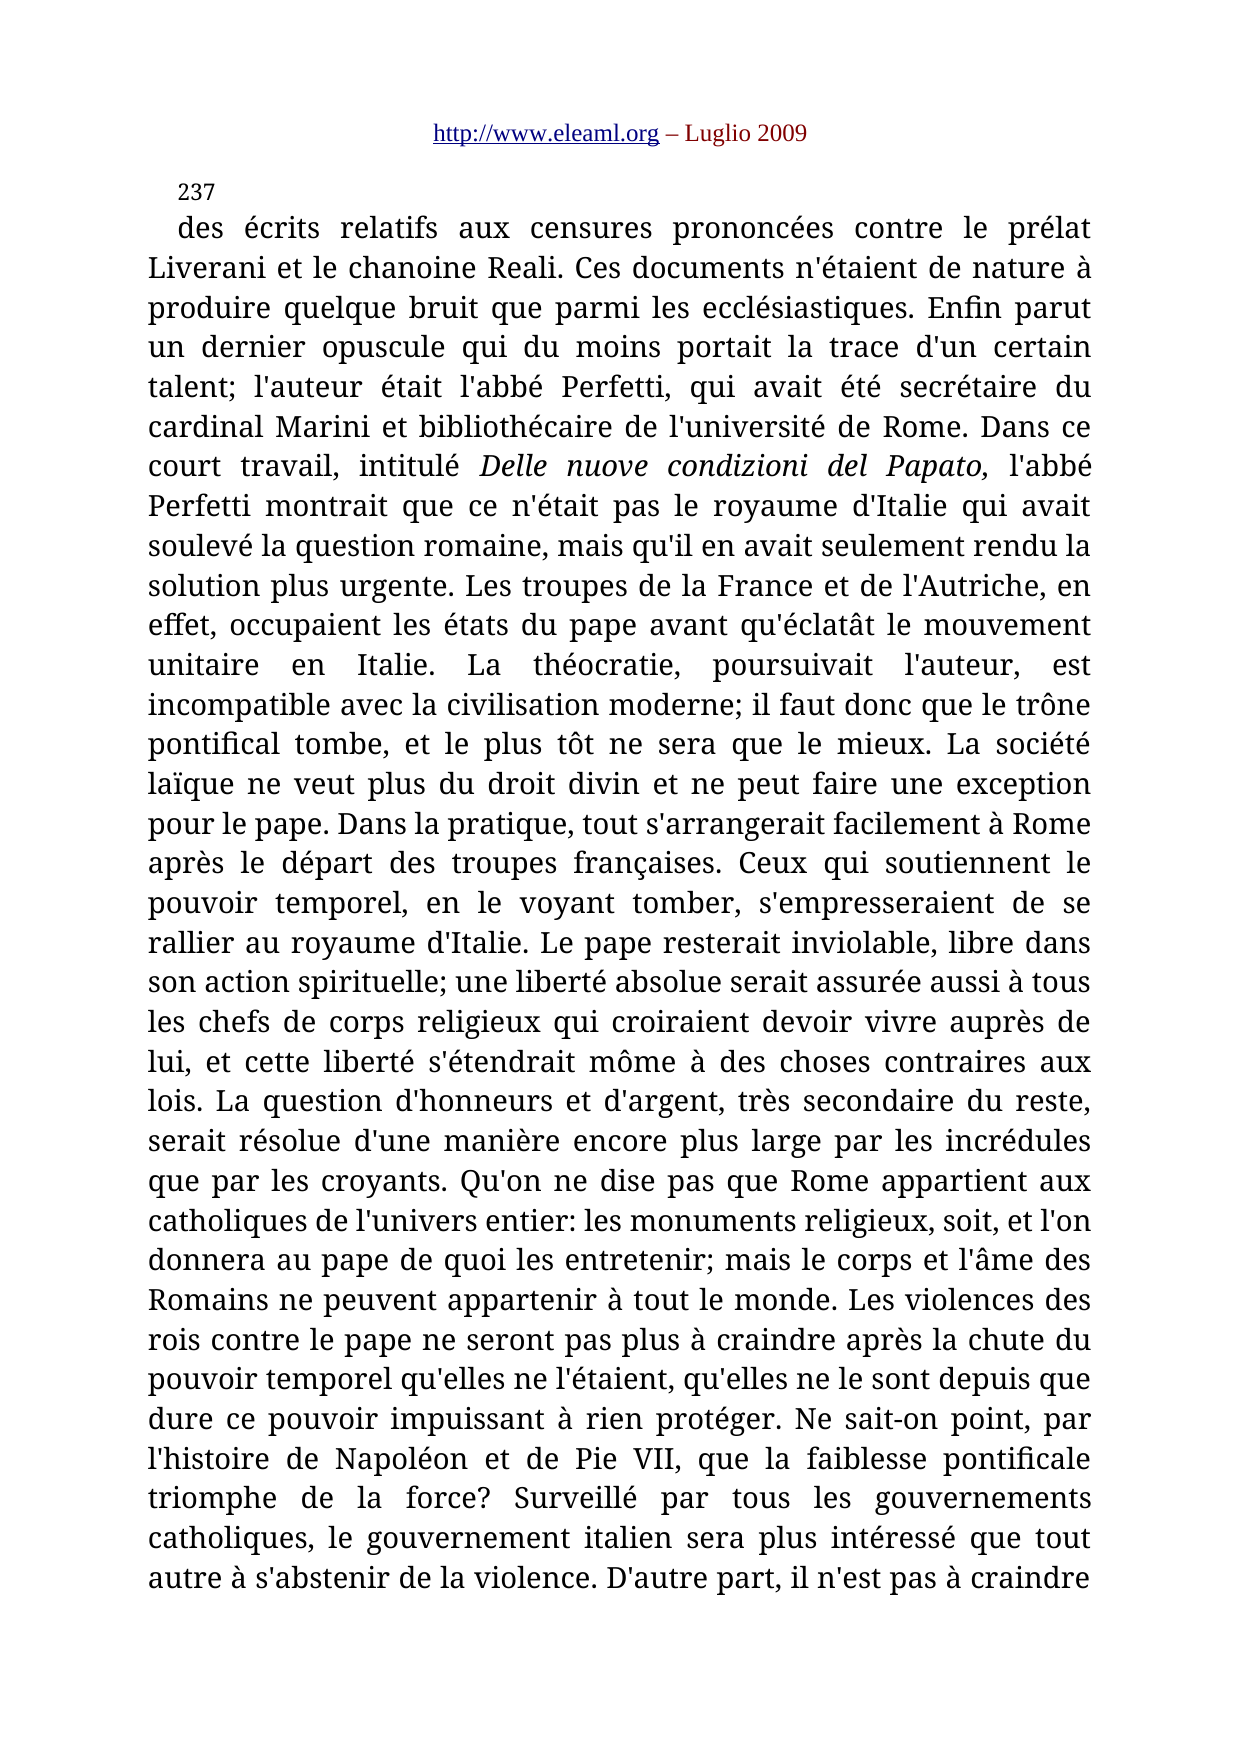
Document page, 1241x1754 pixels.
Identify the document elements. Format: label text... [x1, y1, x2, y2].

text 237 [148, 176, 1093, 208]
text des écrits relatifs aux censures prononcées contre le prélat Liverani et le chanoine Reali. Ces documents n'étaient de nature à produire quelque bruit que parmi les ecclésiastiques. Enfin parut un dernier opuscule qui du moins portait la trace d'un certain talent; l'auteur était l'abbé Perfetti, qui avait été secrétaire du cardinal Marini et bibliothécaire de l'université de Rome. Dans ce court travail, intitulé Delle nuove condizioni del Papato, l'abbé Perfetti montrait que ce n'était pas le royaume d'Italie qui avait soulevé la question romaine, mais qu'il en avait seulement rendu la solution plus urgente. Les troupes de la France et de l'Autriche, en effet, occupaient les états du pape avant qu'éclatât le mouvement unitaire en Italie. La théocratie, poursuivait l'auteur, est incompatible avec la civilisation moderne; il faut donc que le trône pontifical tombe, et le plus tôt ne sera que le mieux. La société laïque ne veut plus du droit divin et ne peut faire une exception pour le pape. Dans la pratique, tout s'arrangerait facilement à Rome après le départ des troupes françaises. Ceux qui soutiennent le pouvoir temporel, en le voyant tomber, s'empresseraient de se rallier au royaume d'Italie. Le pape resterait inviolable, libre dans son action spirituelle; une liberté absolue serait assurée aussi à tous les chefs de corps religieux qui croiraient devoir vivre auprès de lui, et cette liberté s'étendrait môme à des choses contraires aux lois. La question d'honneurs et d'argent, très secondaire du reste, serait résolue d'une manière encore plus large par les incrédules que par les croyants. Qu'on ne dise pas que Rome appartient aux catholiques de l'univers entier: les monuments religieux, soit, et l'on donnera au pape de quoi les entretenir; mais le corps et l'âme des Romains ne peuvent appartenir à tout le monde. Les violences des rois contre le pape ne seront pas plus à craindre après la chute du pouvoir temporel qu'elles ne l'étaient, qu'elles ne le sont depuis que dure ce pouvoir impuissant à rien protéger. Ne sait-on point, par l'histoire de Napoléon et de Pie VII, que la faiblesse pontificale triomphe de la force? Surveillé par tous les gouvernements catholiques, le gouvernement italien sera plus intéressé que tout autre à s'abstenir de la violence. D'autre part, il n'est pas à craindre [148, 208, 1093, 1597]
